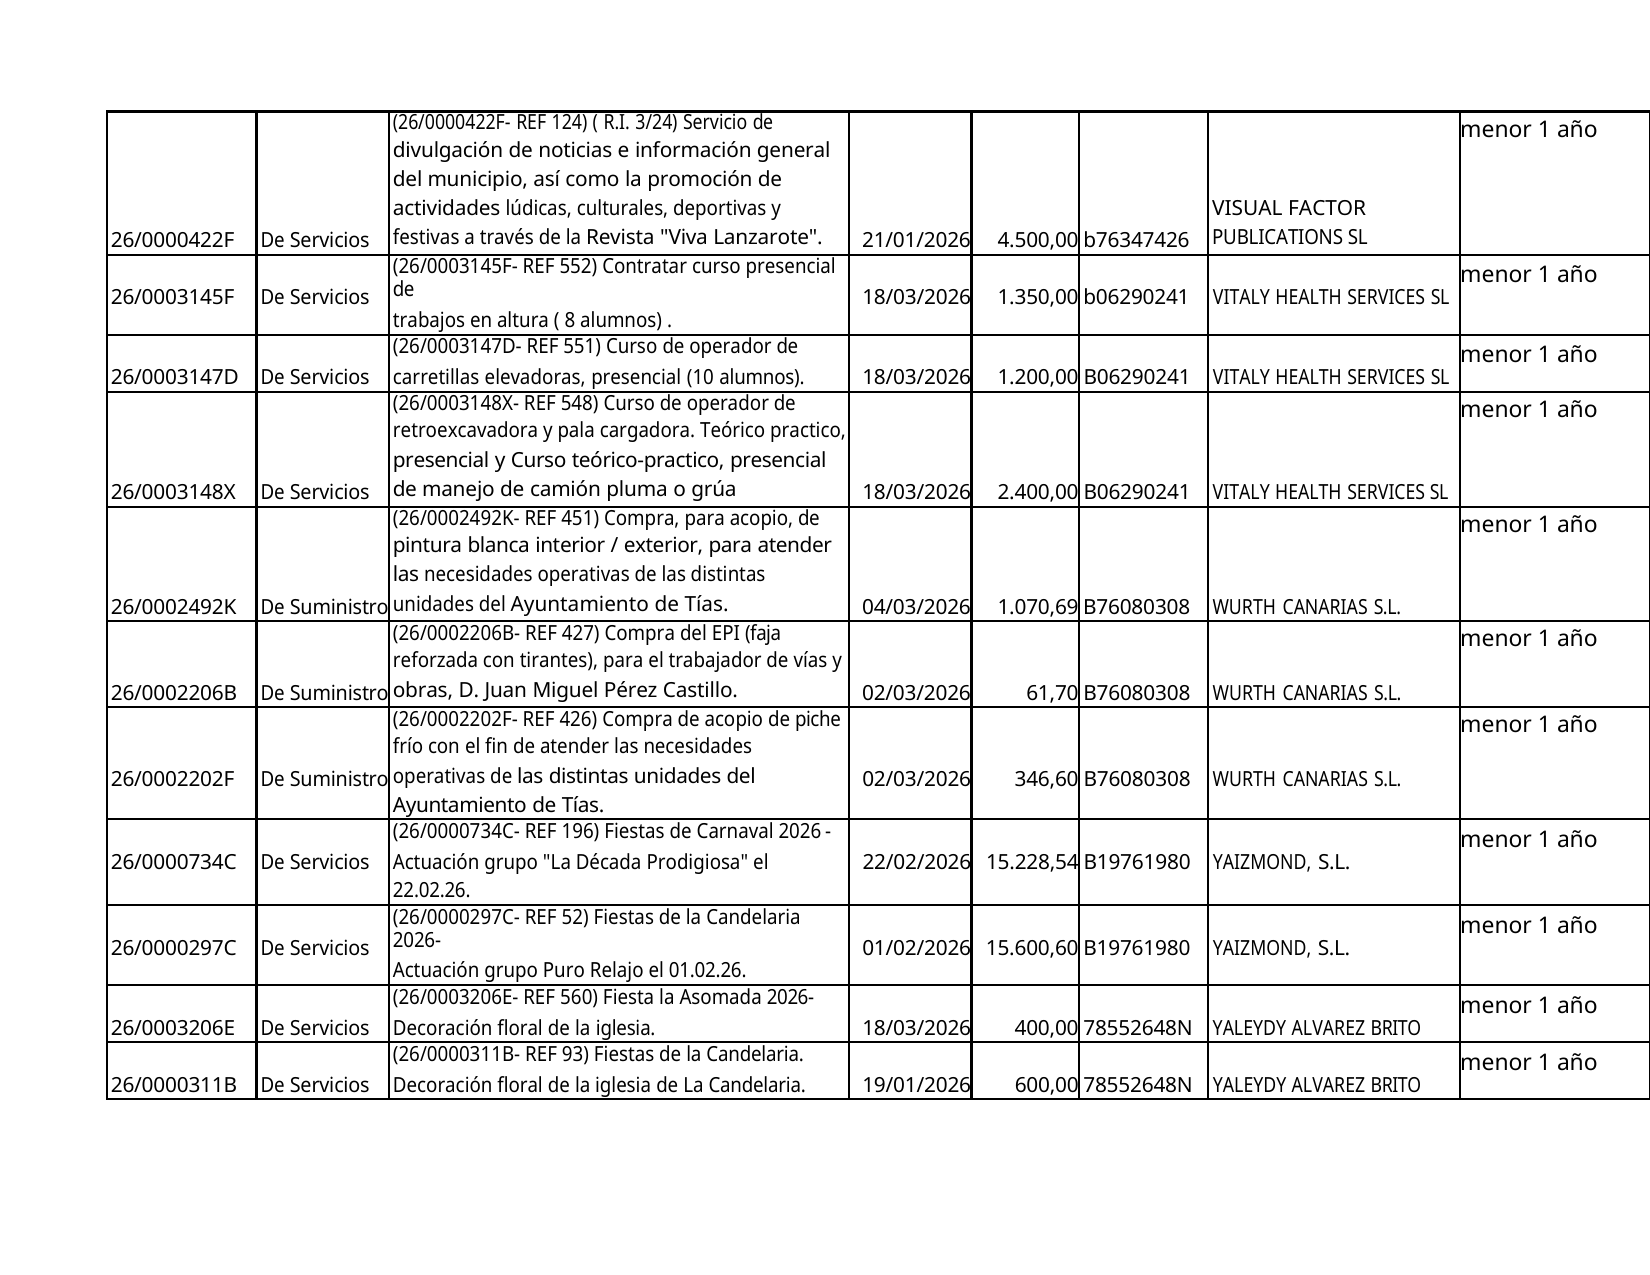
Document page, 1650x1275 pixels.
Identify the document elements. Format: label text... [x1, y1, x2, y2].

table_cell 26/0002492K [108, 508, 255, 620]
table_header De Servicios [258, 113, 388, 254]
table_cell De Servicios [258, 906, 388, 984]
table_cell B19761980 [1080, 820, 1207, 904]
table_cell 1.200,00 [973, 336, 1078, 391]
table_cell (26/0003206E- REF 560) Fiesta la Asomada 2026- Decoración floral de la iglesia. [390, 986, 848, 1041]
table_header menor 1 año [1461, 113, 1649, 254]
table_cell WURTH CANARIAS S.L. [1209, 508, 1459, 620]
table_cell 346,60 [973, 708, 1078, 818]
table_cell B06290241 [1080, 393, 1207, 506]
table_cell 15.228,54 [973, 820, 1078, 904]
table_cell 26/0003206E [108, 986, 255, 1041]
table_cell (26/0003148X- REF 548) Curso de operador de retroexcavadora y pala cargadora. Teórico practico, presencial y Curso teórico-practico, presencial de manejo de camión pluma o grúa [390, 393, 848, 506]
table_header (26/0000422F- REF 124) ( R.I. 3/24) Servicio de divulgación de noticias e información general del municipio, así como la promoción de actividades lúdicas, culturales, deportivas y festivas a través de la Revista "Viva Lanzarote". [390, 113, 848, 254]
table_cell menor 1 año [1461, 336, 1649, 391]
table_cell 26/0003147D [108, 336, 255, 391]
table_cell 15.600,60 [973, 906, 1078, 984]
table_cell B76080308 [1080, 508, 1207, 620]
table_cell (26/0002202F- REF 426) Compra de acopio de piche frío con el fin de atender las necesidades operativas de las distintas unidades del Ayuntamiento de Tías. [390, 708, 848, 818]
table_cell B76080308 [1080, 622, 1207, 706]
table_cell 26/0003145F [108, 256, 255, 334]
table_cell YAIZMOND, S.L. [1209, 820, 1459, 904]
table_cell menor 1 año [1461, 820, 1649, 904]
table_cell 600,00 [973, 1043, 1078, 1098]
table_cell YAIZMOND, S.L. [1209, 906, 1459, 984]
table_cell De Servicios [258, 336, 388, 391]
table_cell VITALY HEALTH SERVICES SL [1209, 393, 1459, 506]
table_cell 2.400,00 [973, 393, 1078, 506]
table_cell 26/0002202F [108, 708, 255, 818]
table_cell 26/0000311B [108, 1043, 255, 1098]
table_cell De Suministro [258, 622, 388, 706]
table_cell 02/03/2026 [850, 708, 970, 818]
table_cell 18/03/2026 [850, 393, 970, 506]
table_cell 78552648N [1080, 1043, 1207, 1098]
table_cell (26/0003147D- REF 551) Curso de operador de carretillas elevadoras, presencial (10 alumnos). [390, 336, 848, 391]
table_cell 19/01/2026 [850, 1043, 970, 1098]
table_cell (26/0002492K- REF 451) Compra, para acopio, de pintura blanca interior / exterior, para atender las necesidades operativas de las distintas unidades del Ayuntamiento de Tías. [390, 508, 848, 620]
table_cell menor 1 año [1461, 508, 1649, 620]
table_cell menor 1 año [1461, 708, 1649, 818]
table_cell 02/03/2026 [850, 622, 970, 706]
table_cell 26/0002206B [108, 622, 255, 706]
table_cell menor 1 año [1461, 256, 1649, 334]
table_cell 22/02/2026 [850, 820, 970, 904]
table_cell menor 1 año [1461, 393, 1649, 506]
table_cell menor 1 año [1461, 906, 1649, 984]
table_cell WURTH CANARIAS S.L. [1209, 708, 1459, 818]
table_cell B19761980 [1080, 906, 1207, 984]
table_cell 18/03/2026 [850, 256, 970, 334]
table_cell De Servicios [258, 986, 388, 1041]
table_header b76347426 [1080, 113, 1207, 254]
table_cell menor 1 año [1461, 1043, 1649, 1098]
table_cell menor 1 año [1461, 986, 1649, 1041]
table_cell De Suministro [258, 708, 388, 818]
table_cell (26/0000297C- REF 52) Fiestas de la Candelaria 2026- Actuación grupo Puro Relajo el 01.02.26. [390, 906, 848, 984]
table_header 26/0000422F [108, 113, 255, 254]
table_cell b06290241 [1080, 256, 1207, 334]
table_header 21/01/2026 [850, 113, 970, 254]
table_header 4.500,00 [973, 113, 1078, 254]
table_cell De Suministro [258, 508, 388, 620]
table_cell B76080308 [1080, 708, 1207, 818]
table_cell (26/0000734C- REF 196) Fiestas de Carnaval 2026 - Actuación grupo "La Década Prodigiosa" el 22.02.26. [390, 820, 848, 904]
table_cell 26/0000734C [108, 820, 255, 904]
table_cell YALEYDY ALVAREZ BRITO [1209, 986, 1459, 1041]
table_cell (26/0002206B- REF 427) Compra del EPI (faja reforzada con tirantes), para el trabajador de vías y obras, D. Juan Miguel Pérez Castillo. [390, 622, 848, 706]
table_cell (26/0000311B- REF 93) Fiestas de la Candelaria. Decoración floral de la iglesia de La Candelaria. [390, 1043, 848, 1098]
table_cell 18/03/2026 [850, 336, 970, 391]
table_cell 04/03/2026 [850, 508, 970, 620]
table_cell 1.350,00 [973, 256, 1078, 334]
table_cell 18/03/2026 [850, 986, 970, 1041]
table_cell De Servicios [258, 1043, 388, 1098]
table_cell VITALY HEALTH SERVICES SL [1209, 336, 1459, 391]
table_cell 01/02/2026 [850, 906, 970, 984]
table_cell De Servicios [258, 393, 388, 506]
table_cell WURTH CANARIAS S.L. [1209, 622, 1459, 706]
table_cell De Servicios [258, 256, 388, 334]
table_cell menor 1 año [1461, 622, 1649, 706]
table_cell 1.070,69 [973, 508, 1078, 620]
table_cell VITALY HEALTH SERVICES SL [1209, 256, 1459, 334]
table_cell YALEYDY ALVAREZ BRITO [1209, 1043, 1459, 1098]
table_cell B06290241 [1080, 336, 1207, 391]
table_cell 26/0003148X [108, 393, 255, 506]
table_header VISUAL FACTOR PUBLICATIONS SL [1209, 113, 1459, 254]
table_cell 400,00 [973, 986, 1078, 1041]
table_cell 26/0000297C [108, 906, 255, 984]
table_cell De Servicios [258, 820, 388, 904]
table_cell 61,70 [973, 622, 1078, 706]
table_cell 78552648N [1080, 986, 1207, 1041]
table_cell (26/0003145F- REF 552) Contratar curso presencial de trabajos en altura ( 8 alumnos) . [390, 256, 848, 334]
